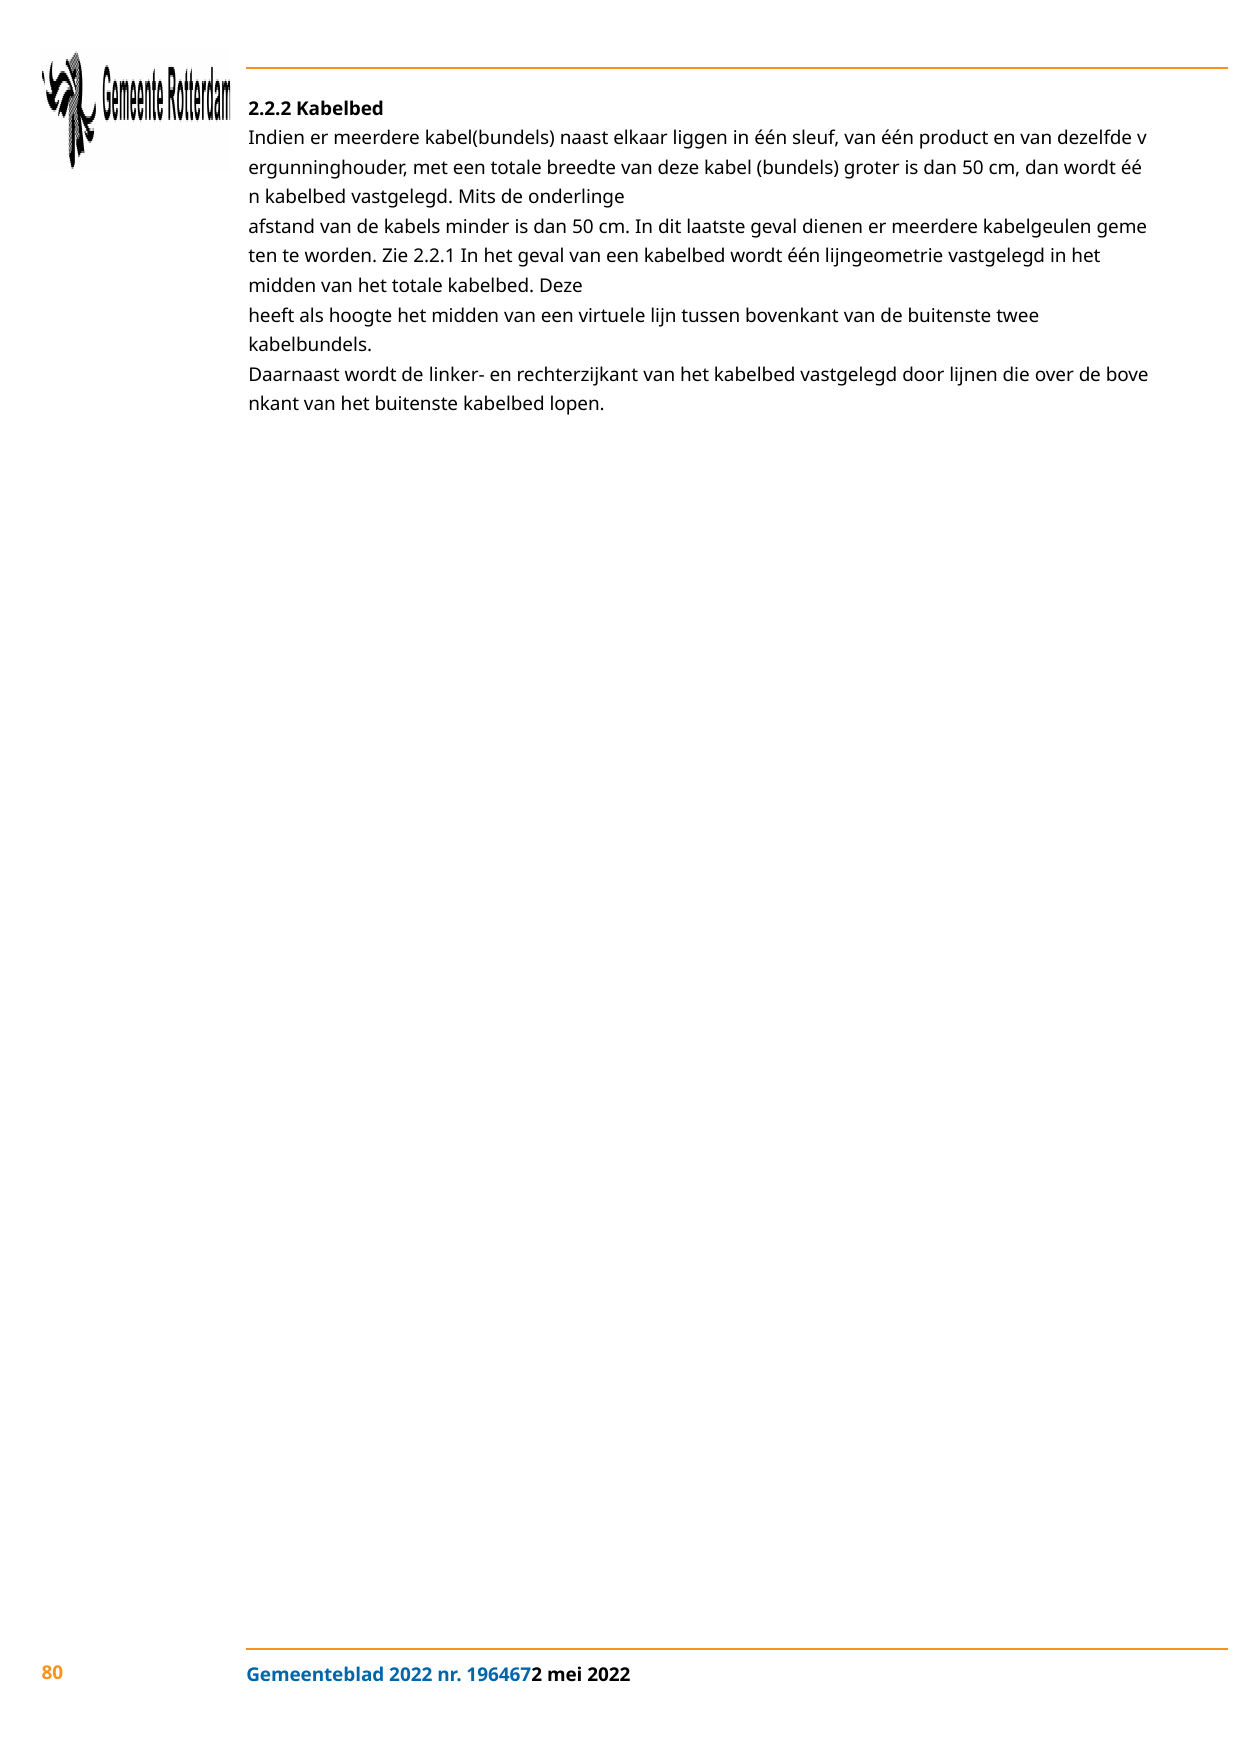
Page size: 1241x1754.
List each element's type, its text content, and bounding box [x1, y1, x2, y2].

text Indien er meerdere kabel(bundels) naast elkaar liggen in één sleuf, van één product en van dezelfde vergunninghouder, met een totale breedte van deze kabel (bundels) groter is dan 50 cm, dan wordt één kabelbed vastgelegd. Mits de onderlinge [248, 124, 1152, 209]
picture [41, 47, 231, 172]
text 2.2.2 Kabelbed [248, 95, 1152, 121]
text Daarnaast wordt de linker- en rechterzijkant van het kabelbed vastgelegd door lijnen die over de bovenkant van het buitenste kabelbed lopen. [248, 361, 1152, 416]
text afstand van de kabels minder is dan 50 cm. In dit laatste geval dienen er meerdere kabelgeulen gemeten te worden. Zie 2.2.1 In het geval van een kabelbed wordt één lijngeometrie vastgelegd in het midden van het totale kabelbed. Deze heeft als hoogte het midden van een virtuele lijn tussen bovenkant van de buitenste twee kabelbundels. [248, 213, 1152, 357]
